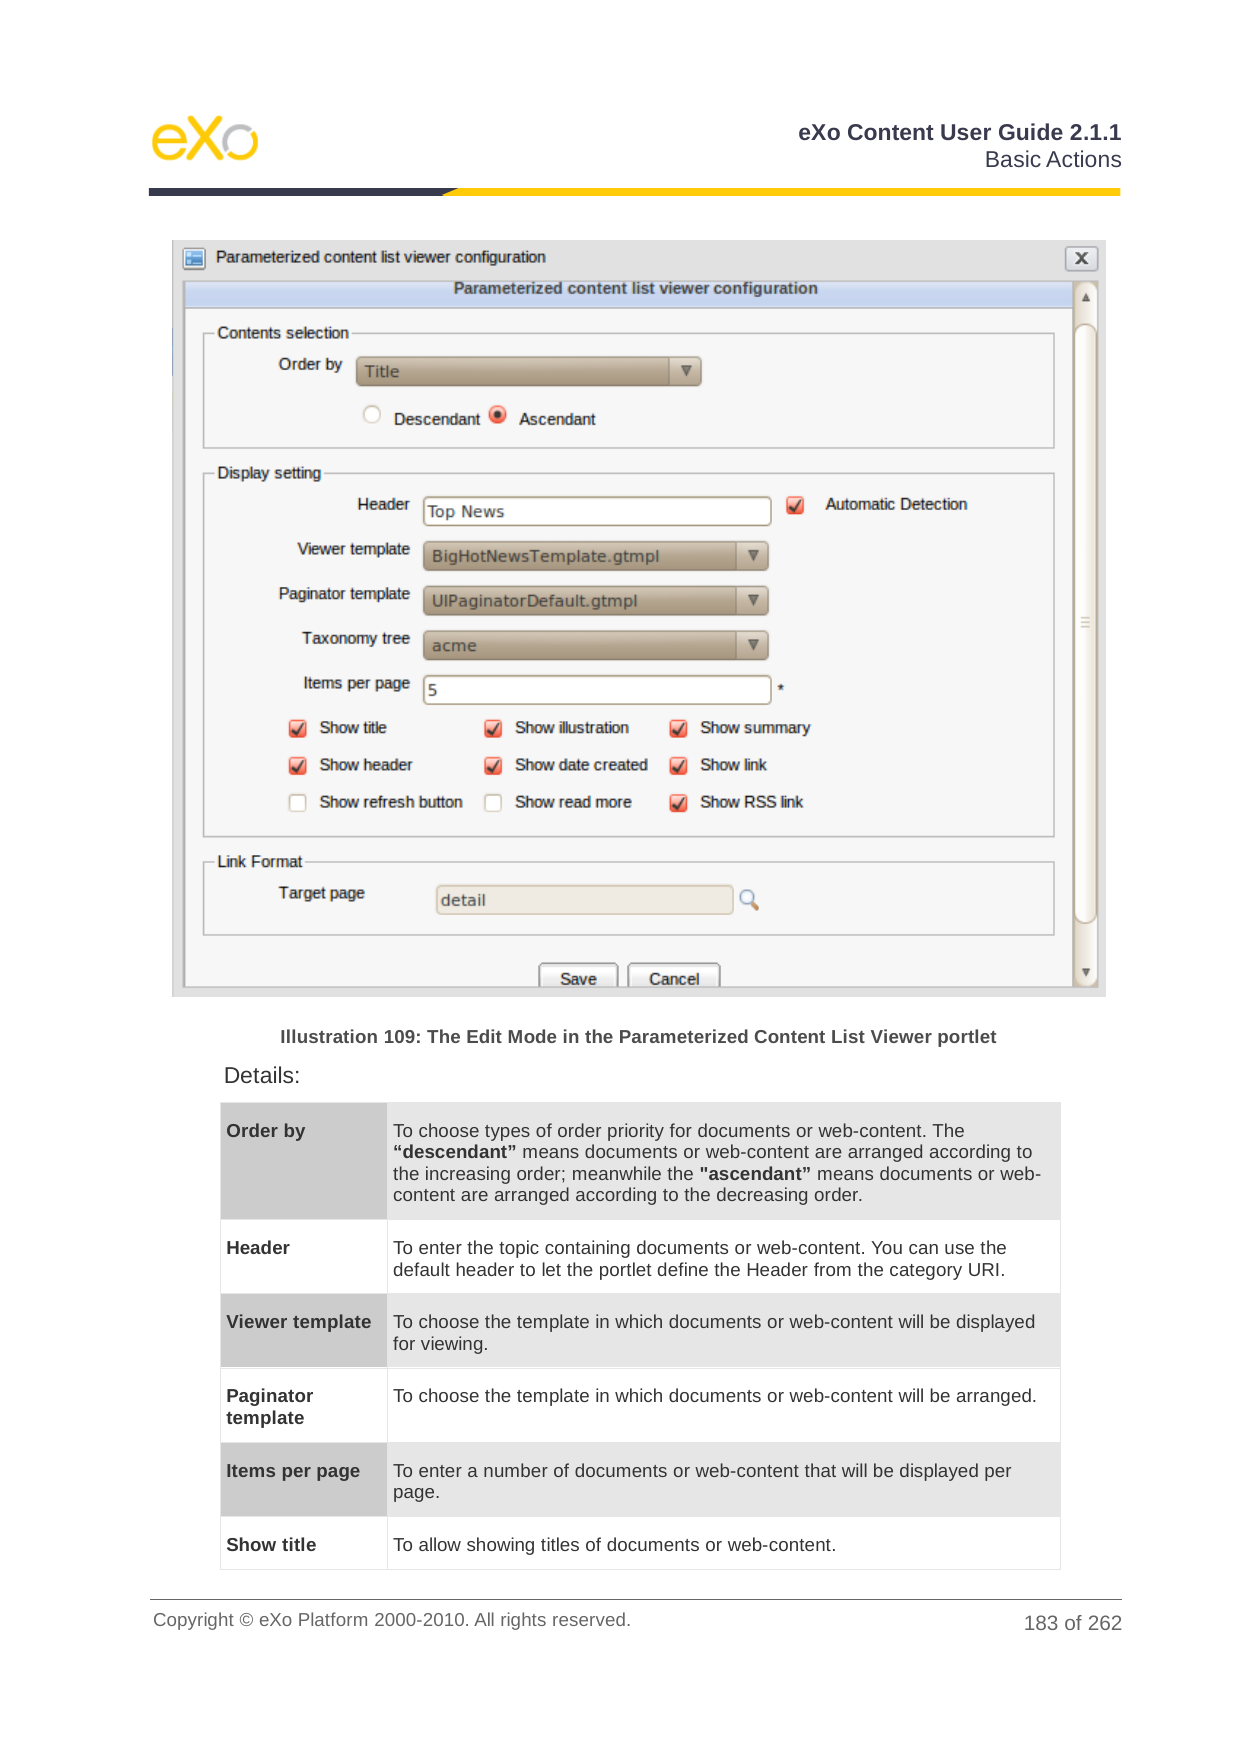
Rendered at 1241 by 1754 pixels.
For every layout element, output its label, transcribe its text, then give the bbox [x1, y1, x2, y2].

table_cell Show title [221, 1517, 387, 1568]
picture [148, 188, 1121, 196]
table_cell To enter a number of documents or web-content that will be displayed per page. [388, 1443, 1060, 1516]
table_cell To enter the topic containing documents or web-content. You can use the default header to let the portlet define the Header from the category URI. [388, 1220, 1060, 1293]
table_header To choose types of order priority for documents or web-content. The “descendant” means documents or web-content are arranged according to the increasing order; meanwhile the "ascendant” means documents or web-content are arranged according to the decreasing order. [388, 1103, 1060, 1219]
picture [172, 240, 1106, 997]
table_cell Header [221, 1220, 387, 1293]
table_cell Paginator template [221, 1369, 387, 1442]
table_header Order by [221, 1103, 387, 1219]
table_cell Items per page [221, 1443, 387, 1516]
text Illustration 111: The Edit Mode in the Parameterized Content List Viewer portlet [152, 1023, 1126, 1048]
table_cell To choose the template in which documents or web-content will be arranged. [388, 1369, 1060, 1442]
text Details: [150, 1023, 1126, 1088]
table_cell To choose the template in which documents or web-content will be displayed for viewing. [388, 1294, 1060, 1367]
table_cell Viewer template [221, 1294, 387, 1367]
table_cell To allow showing titles of documents or web-content. [388, 1517, 1060, 1568]
picture [152, 115, 259, 161]
